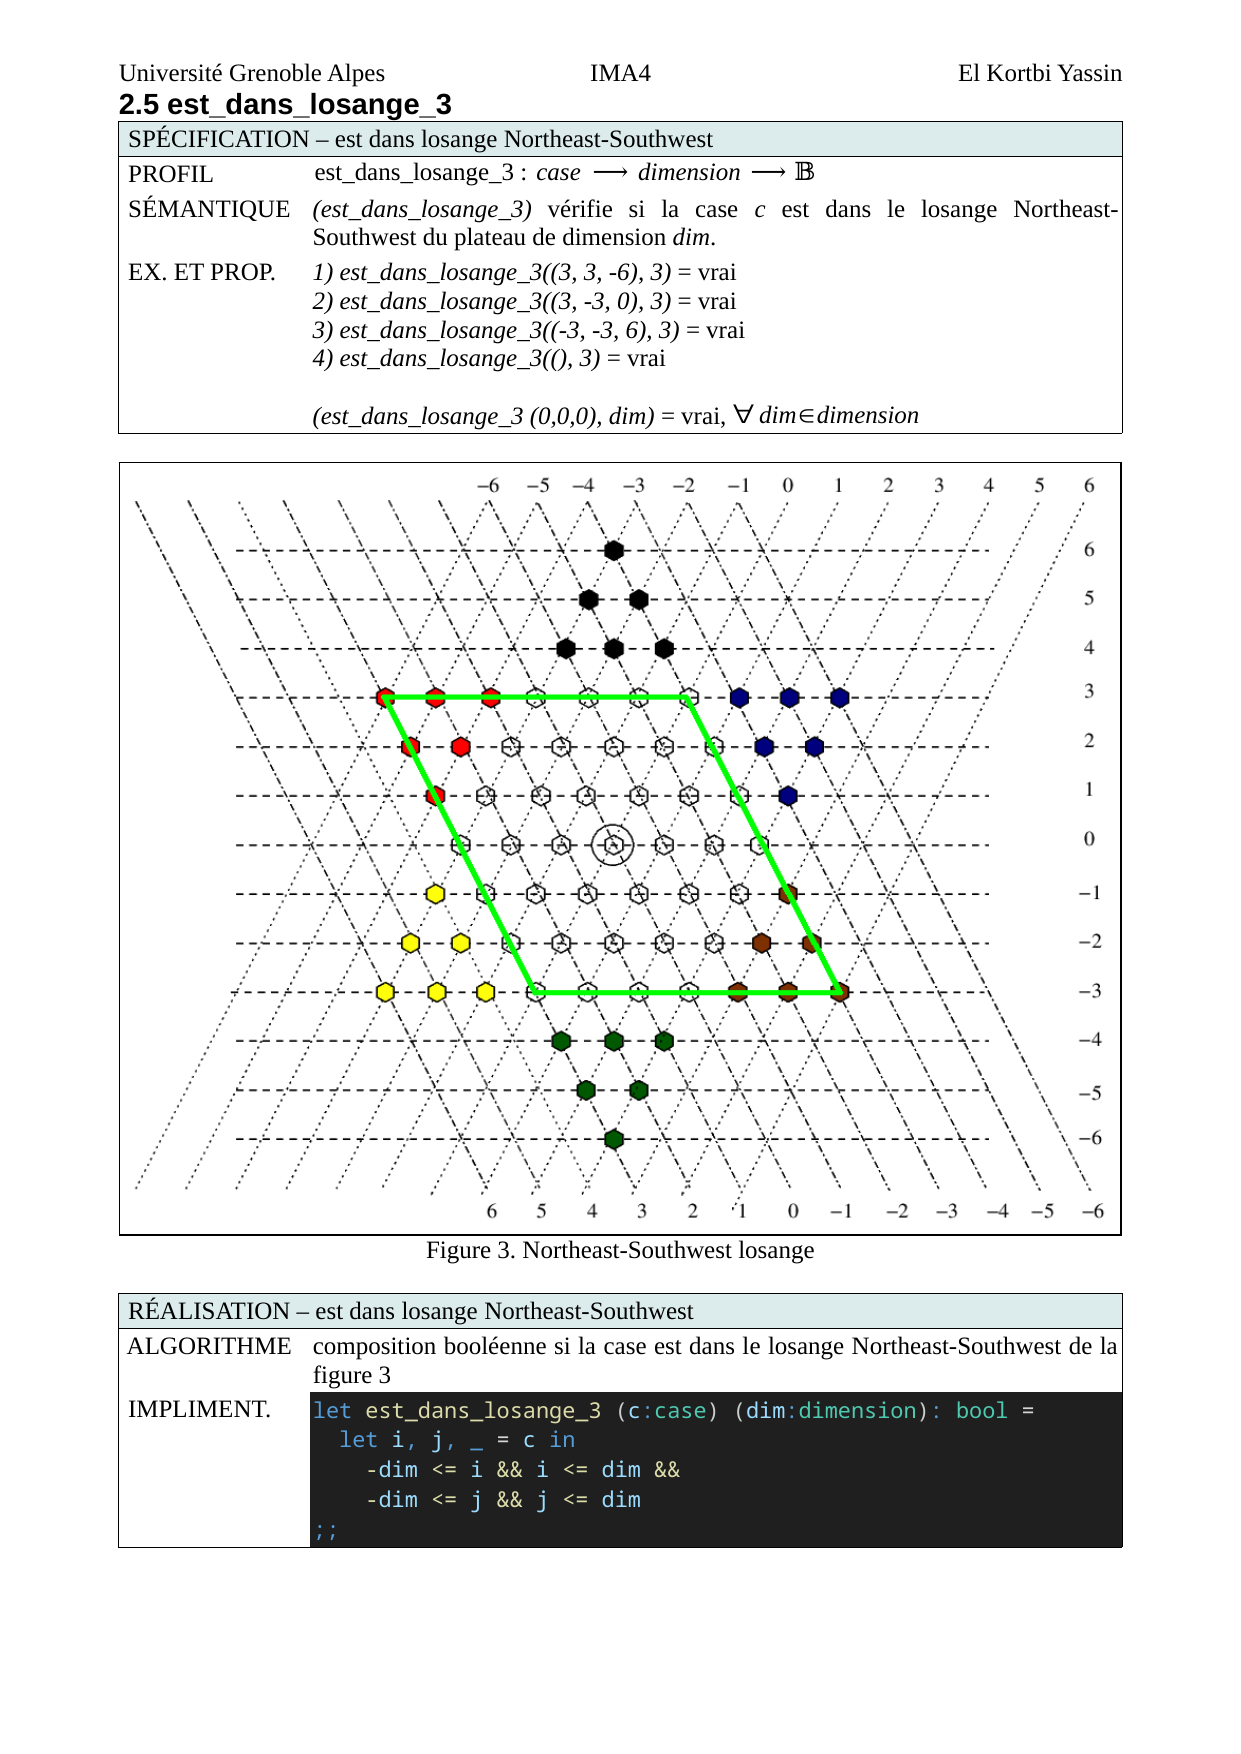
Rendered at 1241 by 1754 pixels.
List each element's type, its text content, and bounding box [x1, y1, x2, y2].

table_cell composition booléenne si la case est dans le losange Northeast-Southwest de la figure 3 [310, 1329, 1122, 1392]
text Figure 3. Northeast-Southwest losange [118, 1236, 1122, 1264]
table_cell PROFIL [119, 157, 309, 191]
table_cell 1) est_dans_losange_3((3, 3, -6), 3) = vrai 2) est_dans_losange_3((3, -3, 0), 3) = vrai 3) est_dans_losange_3((-3, -3, 6), 3) = vrai 4) est_dans_losange_3((), 3) = vrai (est_dans_losange_3 (0,0,0), dim) = vrai, [309, 254, 1122, 433]
table_cell [309, 157, 1122, 191]
table_header SPÉCIFICATION – est dans losange Northeast-Southwest [119, 122, 1122, 156]
table_cell ALGORITHME [119, 1329, 310, 1392]
subtitle 2.5 est_dans_losange_3 [118, 87, 1122, 121]
table_cell (est_dans_losange_3) vérifie si la case c est dans le losange Northeast-Southwest du plateau de dimension dim. [309, 191, 1122, 254]
table_cell let est_dans_losange_3 (c:case) (dim:dimension): bool = let i, j, _ = c in -dim <= i && i <= dim && -dim <= j && j <= dim ;; [310, 1392, 1122, 1547]
table_cell IMPLIMENT. [119, 1392, 310, 1547]
table_cell EX. ET PROP. [119, 254, 309, 433]
table_cell SÉMANTIQUE [119, 191, 309, 254]
table_header RÉALISATION – est dans losange Northeast-Southwest [119, 1294, 1122, 1328]
picture [123, 466, 1118, 1231]
